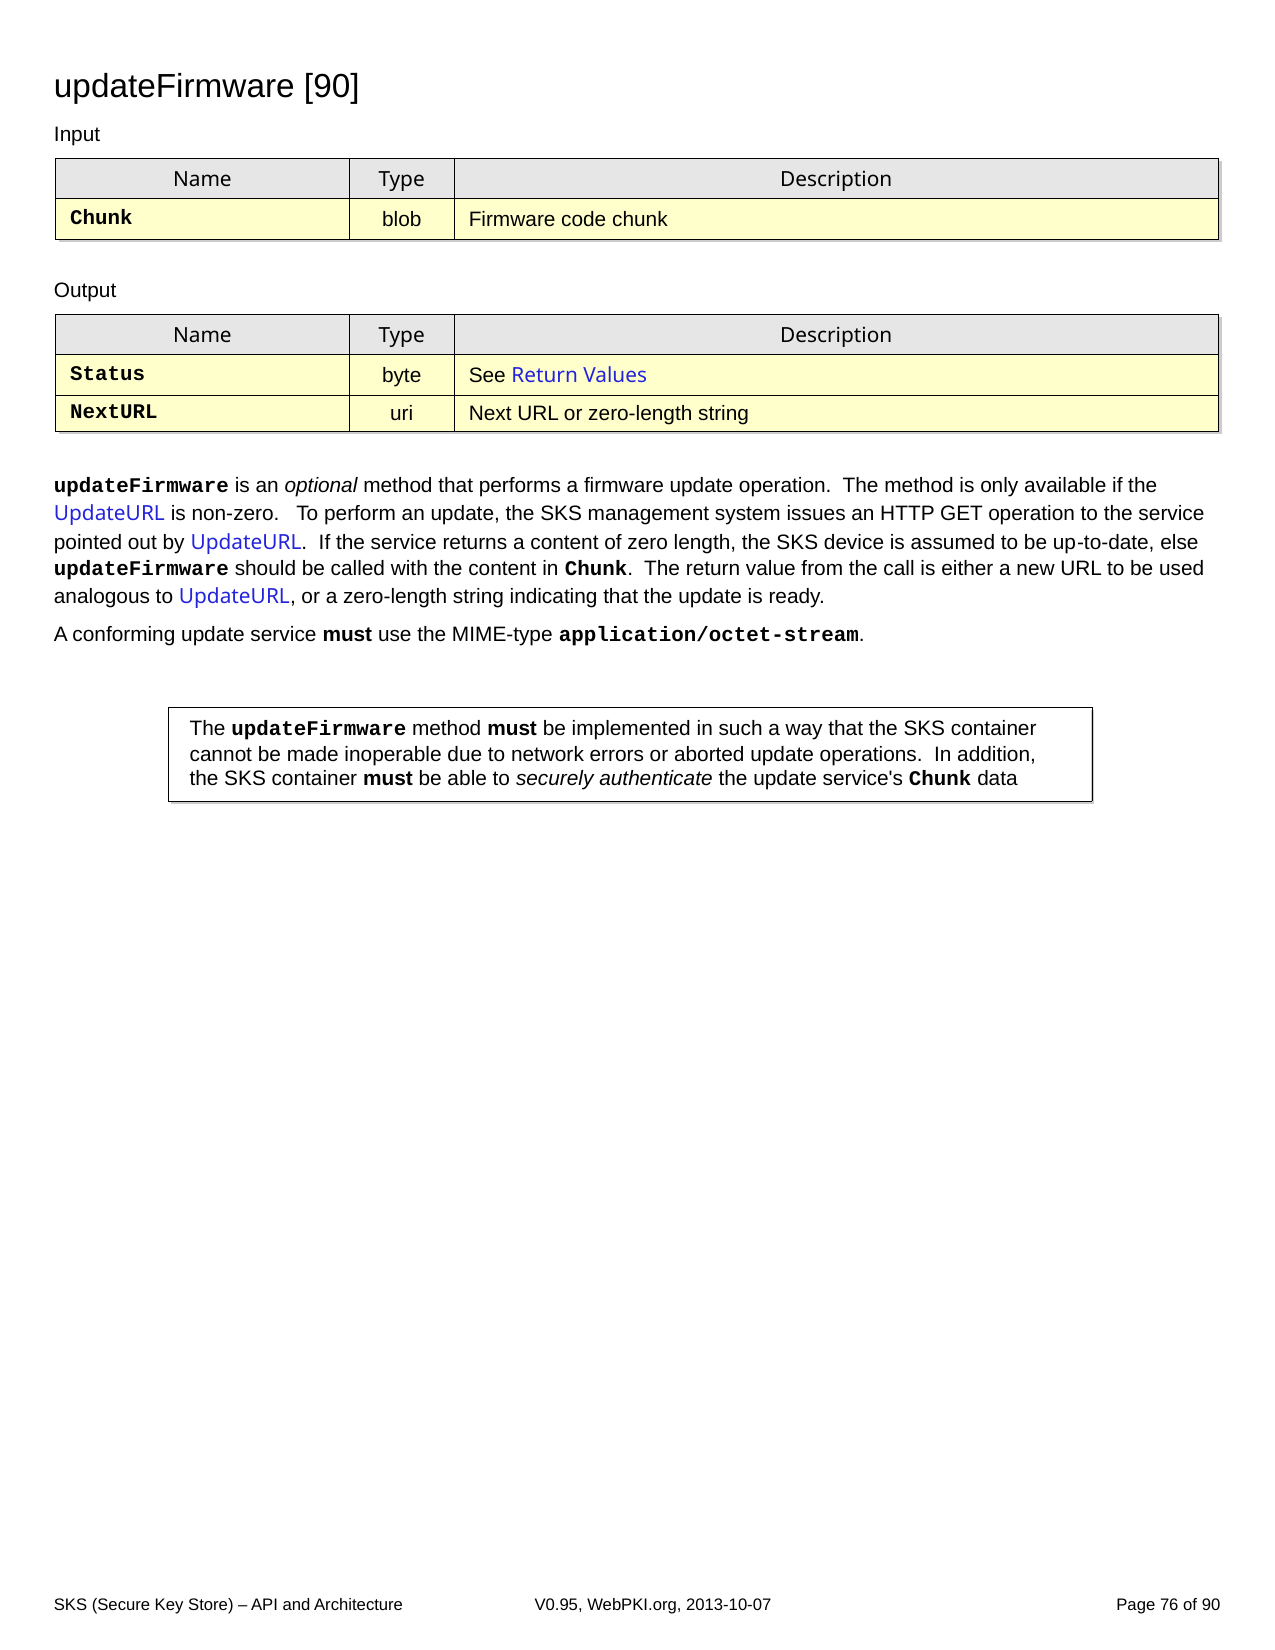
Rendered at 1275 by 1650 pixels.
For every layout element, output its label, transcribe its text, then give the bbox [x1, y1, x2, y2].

table_header Description [455, 159, 1218, 198]
text updateFirmware is an optional method that performs a firmware update operation. The method is only available if the UpdateURL is non-zero. To perform an update, the SKS management system issues an HTTP GET operation to the service pointed out by UpdateURL. If the service returns a content of zero length, the SKS device is assumed to be up‑to‑date, else updateFirmware should be called with the content in Chunk. The return value from the call is either a new URL to be used analogous to UpdateURL, or a zero-length string indicating that the update is ready. [54, 470, 1221, 610]
table_cell NextURL [56, 396, 349, 431]
table_cell Chunk [56, 199, 349, 239]
text Input [54, 122, 1221, 146]
table_header Type [350, 159, 454, 198]
table_header Type [350, 315, 454, 354]
table_cell See Return Values [455, 355, 1218, 395]
table_cell Status [56, 355, 349, 395]
table_cell uri [350, 396, 454, 431]
table_header Description [455, 315, 1218, 354]
text Output [54, 278, 1221, 302]
table_cell byte [350, 355, 454, 395]
table_header Name [56, 315, 349, 354]
table_cell Firmware code chunk [455, 199, 1218, 239]
subtitle updateFirmware [90] [54, 66, 1221, 104]
table_cell Next URL or zero-length string [455, 396, 1218, 431]
table_header Name [56, 159, 349, 198]
table_cell blob [350, 199, 454, 239]
text A conforming update service must use the MIME-type application/octet-stream. [54, 621, 1221, 647]
table_header The updateFirmware method must be implemented in such a way that the SKS container cannot be made inoperable due to network errors or aborted update operations. In addition, the SKS container must be able to securely authenticate the update service's Chunk data [169, 708, 1092, 801]
